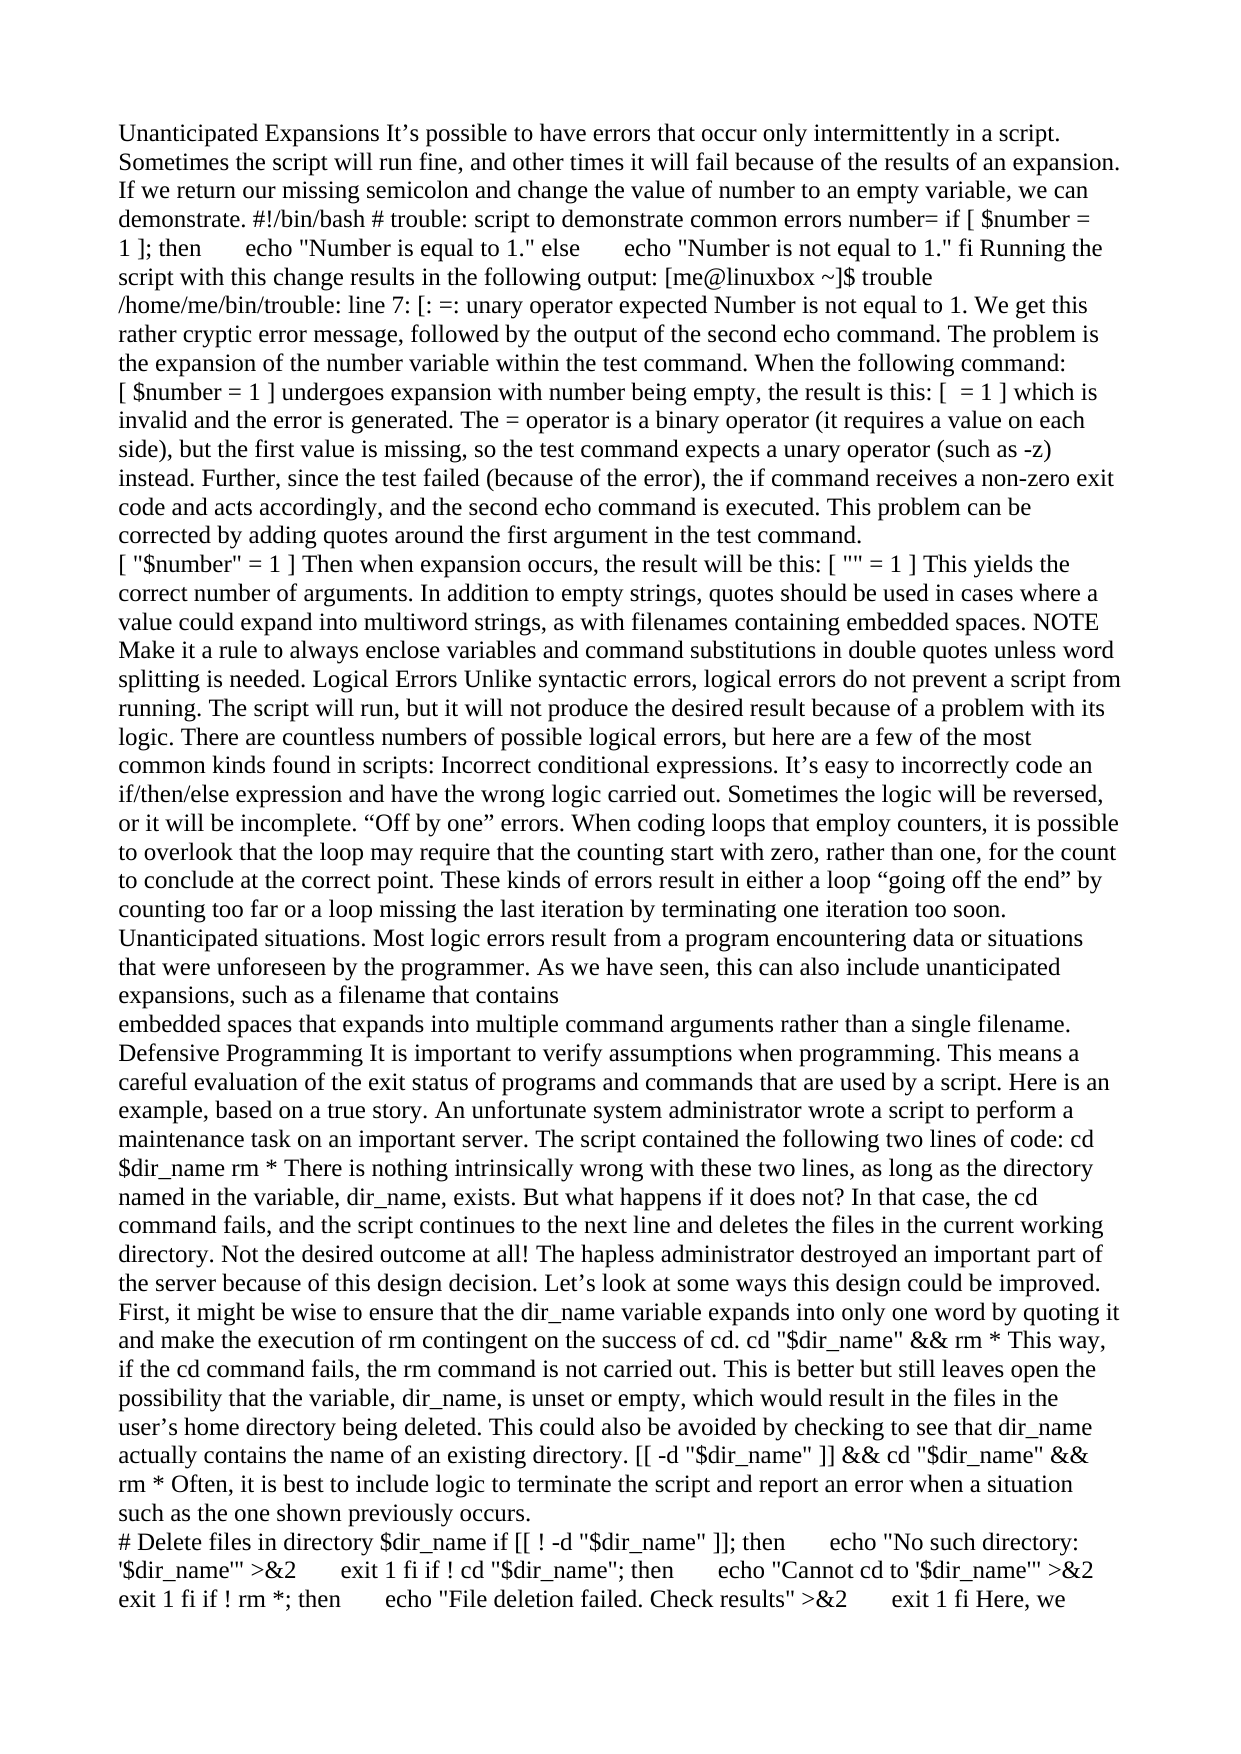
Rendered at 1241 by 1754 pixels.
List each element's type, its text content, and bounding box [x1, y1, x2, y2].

text [ "$number" = 1 ] Then when expansion occurs, the result will be this: [ "" = 1 ] This yields the correct number of arguments. In addition to empty strings, quotes should be used in cases where a value could expand into multiword strings, as with filenames containing embedded spaces. NOTE Make it a rule to always enclose variables and command substitutions in double quotes unless word splitting is needed. Logical Errors Unlike syntactic errors, logical errors do not prevent a script from running. The script will run, but it will not produce the desired result because of a problem with its logic. There are countless numbers of possible logical errors, but here are a few of the most common kinds found in scripts: Incorrect conditional expressions. It’s easy to incorrectly code an if/then/else expression and have the wrong logic carried out. Sometimes the logic will be reversed, or it will be incomplete. “Off by one” errors. When coding loops that employ counters, it is possible to overlook that the loop may require that the counting start with zero, rather than one, for the count to conclude at the correct point. These kinds of errors result in either a loop “going off the end” by counting too far or a loop missing the last iteration by terminating one iteration too soon. Unanticipated situations. Most logic errors result from a program encountering data or situations that were unforeseen by the programmer. As we have seen, this can also include unanticipated expansions, such as a filename that contains [118, 549, 1122, 1009]
text embedded spaces that expands into multiple command arguments rather than a single filename. Defensive Programming It is important to verify assumptions when programming. This means a careful evaluation of the exit status of programs and commands that are used by a script. Here is an example, based on a true story. An unfortunate system administrator wrote a script to perform a maintenance task on an important server. The script contained the following two lines of code: cd $dir_name rm * There is nothing intrinsically wrong with these two lines, as long as the directory named in the variable, dir_name, exists. But what happens if it does not? In that case, the cd command fails, and the script continues to the next line and deletes the files in the current working directory. Not the desired outcome at all! The hapless administrator destroyed an important part of the server because of this design decision. Let’s look at some ways this design could be improved. First, it might be wise to ensure that the dir_name variable expands into only one word by quoting it and make the execution of rm contingent on the success of cd. cd "$dir_name" && rm * This way, if the cd command fails, the rm command is not carried out. This is better but still leaves open the possibility that the variable, dir_name, is unset or empty, which would result in the files in the user’s home directory being deleted. This could also be avoided by checking to see that dir_name actually contains the name of an existing directory. [[ -d "$dir_name" ]] && cd "$dir_name" && rm * Often, it is best to include logic to terminate the script and report an error when a situation such as the one shown previously occurs. [118, 1009, 1122, 1527]
text # Delete files in directory $dir_name if [[ ! -d "$dir_name" ]]; then echo "No such directory: '$dir_name'" >&2 exit 1 fi if ! cd "$dir_name"; then echo "Cannot cd to '$dir_name'" >&2 exit 1 fi if ! rm *; then echo "File deletion failed. Check results" >&2 exit 1 fi Here, we [118, 1527, 1122, 1613]
text Unanticipated Expansions It’s possible to have errors that occur only intermittently in a script. Sometimes the script will run fine, and other times it will fail because of the results of an expansion. If we return our missing semicolon and change the value of number to an empty variable, we can demonstrate. #!/bin/bash # trouble: script to demonstrate common errors number= if [ $number = 1 ]; then echo "Number is equal to 1." else echo "Number is not equal to 1." fi Running the script with this change results in the following output: [me@linuxbox ~]$ trouble /home/me/bin/trouble: line 7: [: =: unary operator expected Number is not equal to 1. We get this rather cryptic error message, followed by the output of the second echo command. The problem is the expansion of the number variable within the test command. When the following command: [ $number = 1 ] undergoes expansion with number being empty, the result is this: [ = 1 ] which is invalid and the error is generated. The = operator is a binary operator (it requires a value on each side), but the first value is missing, so the test command expects a unary operator (such as -z) instead. Further, since the test failed (because of the error), the if command receives a non-zero exit code and acts accordingly, and the second echo command is executed. This problem can be corrected by adding quotes around the first argument in the test command. [118, 118, 1122, 549]
